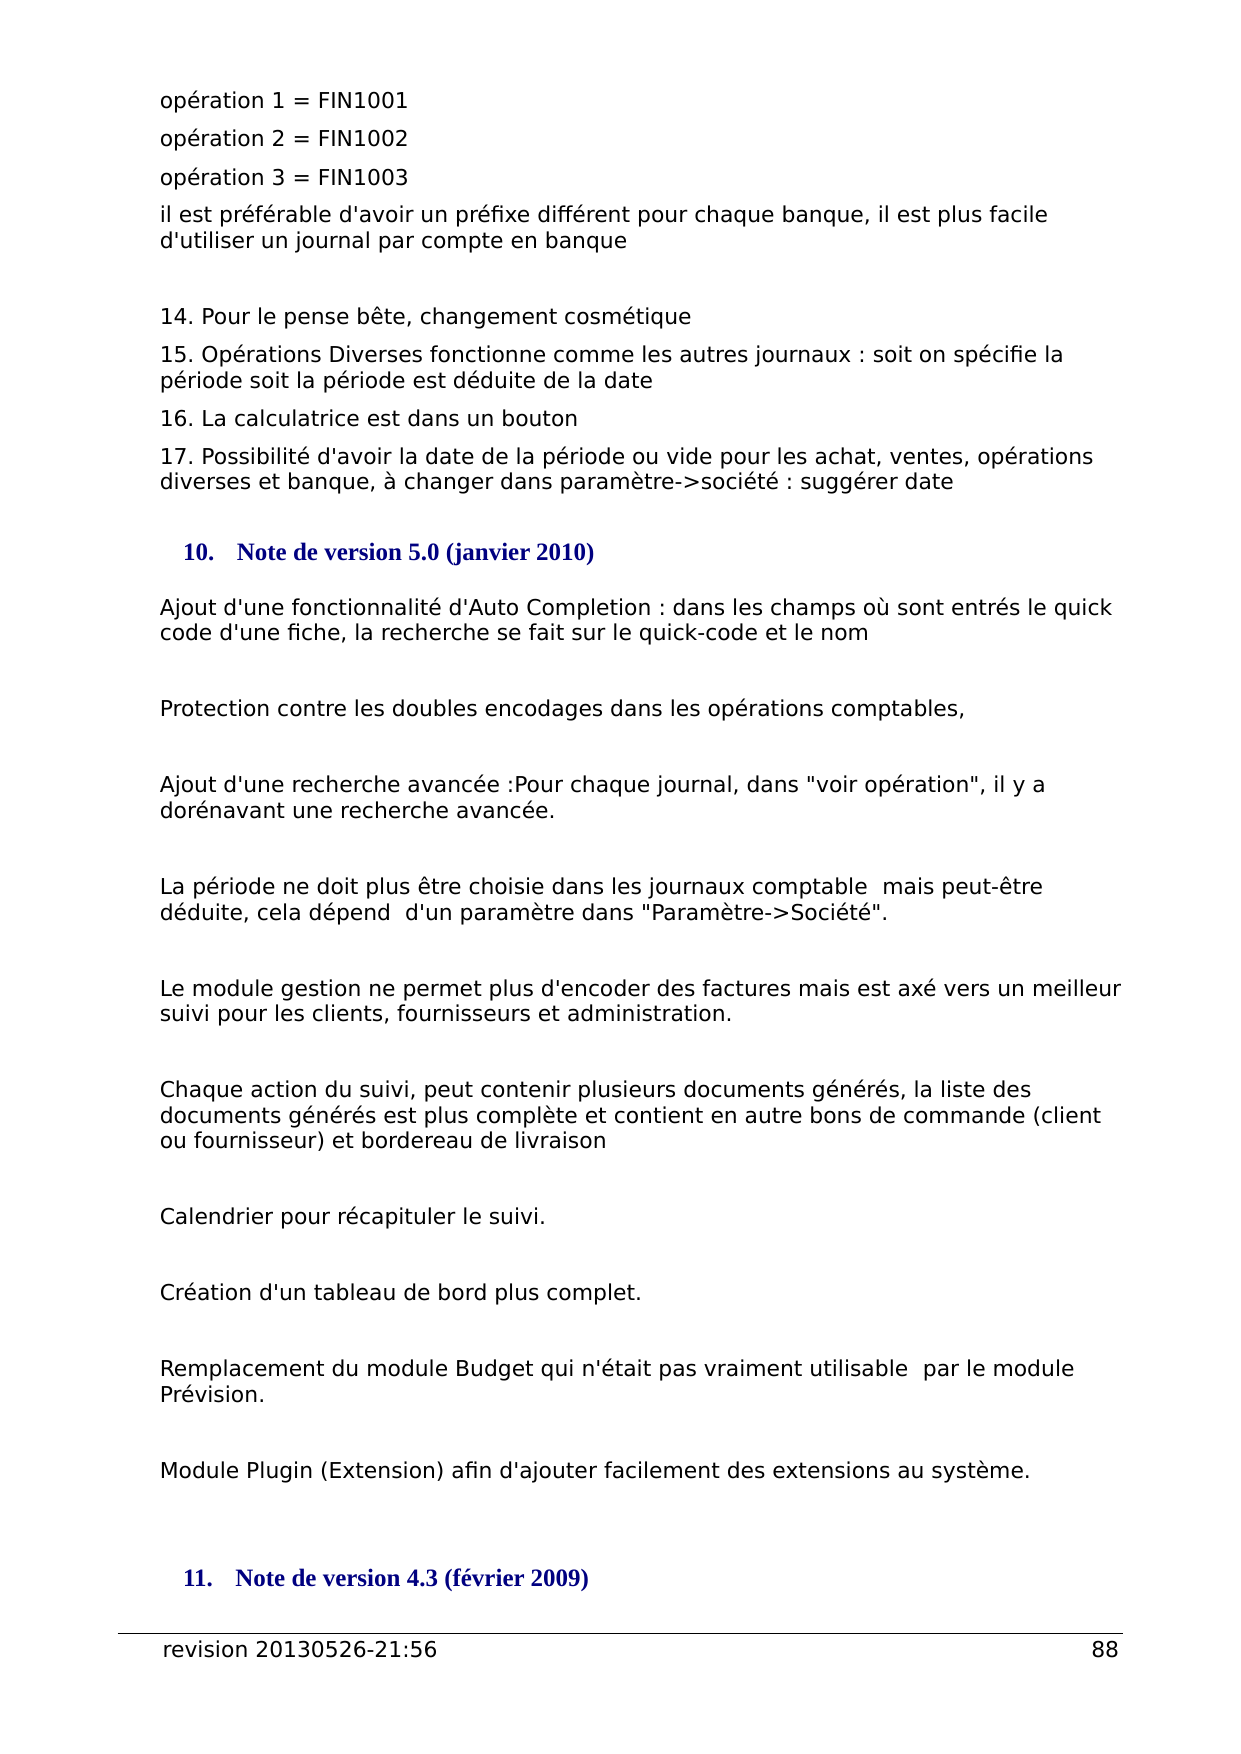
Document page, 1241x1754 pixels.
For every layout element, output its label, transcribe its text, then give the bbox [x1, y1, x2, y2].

text 14. Pour le pense bête, changement cosmétique [159, 304, 1123, 330]
text Module Plugin (Extension) afin d'ajouter facilement des extensions au système. [159, 1458, 1123, 1483]
text il est préférable d'avoir un préfixe différent pour chaque banque, il est plus facile d'utiliser un journal par compte en banque [159, 203, 1123, 254]
text opération 1 = FIN1001 [159, 88, 1123, 114]
text Protection contre les doubles encodages dans les opérations comptables, [159, 697, 1123, 722]
text Calendrier pour récapituler le suivi. [159, 1204, 1123, 1230]
text opération 3 = FIN1003 [159, 164, 1123, 190]
text opération 2 = FIN1002 [159, 127, 1123, 152]
text 16. La calculatrice est dans un bouton [159, 406, 1123, 431]
text Ajout d'une recherche avancée :Pour chaque journal, dans "voir opération", il y a dorénavant une recherche avancée. [159, 773, 1123, 824]
text 15. Opérations Diverses fonctionne comme les autres journaux : soit on spécifie la période soit la période est déduite de la date [159, 342, 1123, 393]
text Remplacement du module Budget qui n'était pas vraiment utilisable par le module Prévision. [159, 1356, 1123, 1407]
text Ajout d'une fonctionnalité d'Auto Completion : dans les champs où sont entrés le quick code d'une fiche, la recherche se fait sur le quick-code et le nom [159, 595, 1123, 646]
text La période ne doit plus être choisie dans les journaux comptable mais peut-être déduite, cela dépend d'un paramètre dans "Paramètre->Société". [159, 874, 1123, 925]
subtitle Note de version 5.0 (janvier 2010) [177, 537, 1123, 566]
text Création d'un tableau de bord plus complet. [159, 1280, 1123, 1306]
text Chaque action du suivi, peut contenir plusieurs documents générés, la liste des documents générés est plus complète et contient en autre bons de commande (client ou fournisseur) et bordereau de livraison [159, 1077, 1123, 1154]
subtitle Note de version 4.3 (février 2009) [177, 1563, 1123, 1592]
text Le module gestion ne permet plus d'encoder des factures mais est axé vers un meilleur suivi pour les clients, fournisseurs et administration. [159, 976, 1123, 1027]
text 17. Possibilité d'avoir la date de la période ou vide pour les achat, ventes, opérations diverses et banque, à changer dans paramètre->société : suggérer date [159, 444, 1123, 495]
